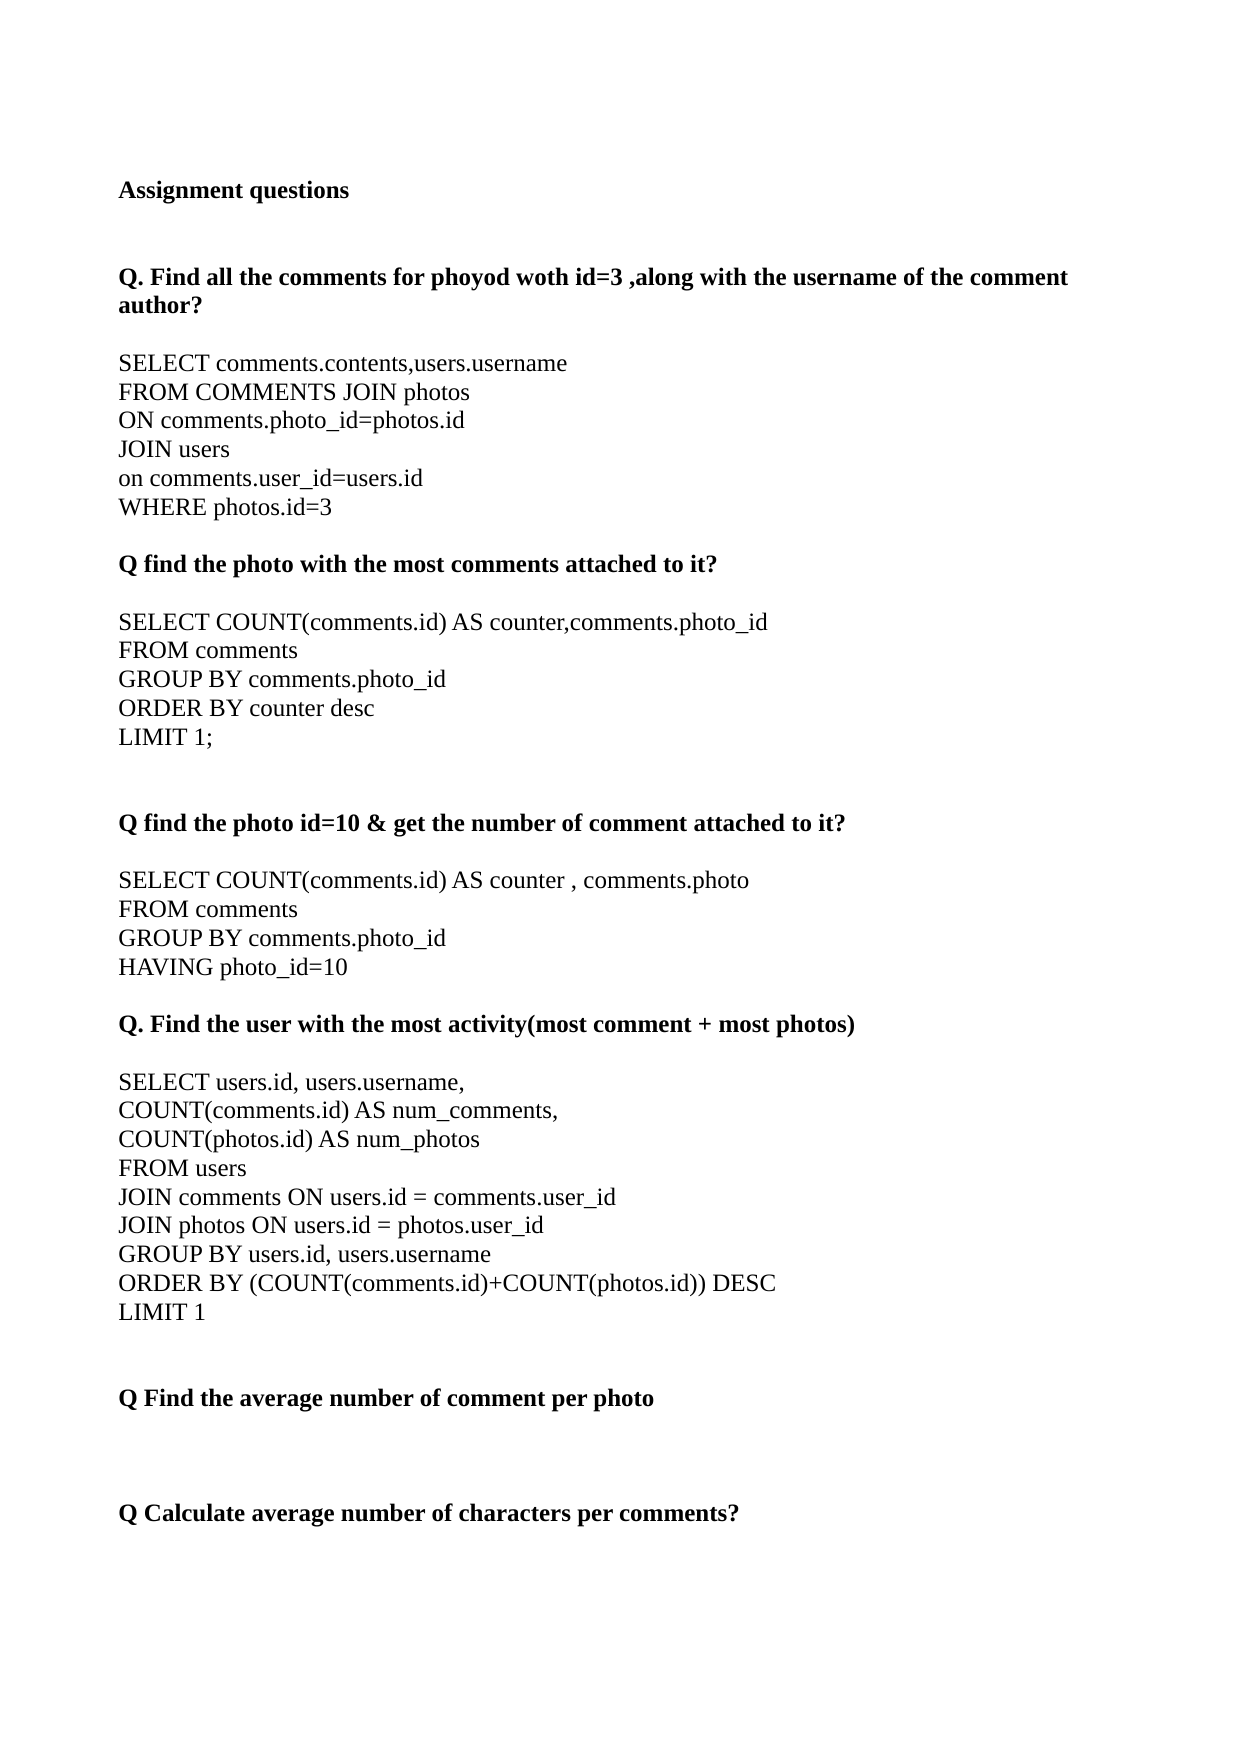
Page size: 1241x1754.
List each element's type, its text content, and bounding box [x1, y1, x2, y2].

text SELECT COUNT(comments.id) AS counter,comments.photo_id [118, 607, 1122, 636]
text GROUP BY comments.photo_id [118, 923, 1122, 952]
text Q. Find all the comments for phoyod woth id=3 ,along with the username of the comment author? [118, 262, 1122, 319]
text FROM users [118, 1153, 1122, 1182]
text JOIN users [118, 434, 1122, 463]
text LIMIT 1 [118, 1297, 1122, 1326]
text COUNT(comments.id) AS num_comments, [118, 1096, 1122, 1124]
text Q. Find the user with the most activity(most comment + most photos) [118, 1009, 1122, 1038]
text LIMIT 1; [118, 722, 1122, 751]
text Q Calculate average number of characters per comments? [118, 1498, 1122, 1527]
text JOIN photos ON users.id = photos.user_id [118, 1211, 1122, 1239]
text Q find the photo id=10 & get the number of comment attached to it? [118, 808, 1122, 837]
text HAVING photo_id=10 [118, 952, 1122, 981]
text JOIN comments ON users.id = comments.user_id [118, 1182, 1122, 1211]
text Q Find the average number of comment per photo [118, 1383, 1122, 1412]
text COUNT(photos.id) AS num_photos [118, 1124, 1122, 1153]
text WHERE photos.id=3 [118, 492, 1122, 521]
text ORDER BY (COUNT(comments.id)+COUNT(photos.id)) DESC [118, 1268, 1122, 1297]
text FROM comments [118, 636, 1122, 664]
text ON comments.photo_id=photos.id [118, 406, 1122, 434]
text ORDER BY counter desc [118, 693, 1122, 722]
text FROM comments [118, 894, 1122, 923]
text SELECT users.id, users.username, [118, 1067, 1122, 1096]
text SELECT COUNT(comments.id) AS counter , comments.photo [118, 866, 1122, 894]
text on comments.user_id=users.id [118, 463, 1122, 492]
text FROM COMMENTS JOIN photos [118, 377, 1122, 406]
text Assignment questions [118, 176, 1122, 204]
text SELECT comments.contents,users.username [118, 348, 1122, 377]
text GROUP BY comments.photo_id [118, 664, 1122, 693]
text Q find the photo with the most comments attached to it? [118, 549, 1122, 578]
text GROUP BY users.id, users.username [118, 1239, 1122, 1268]
